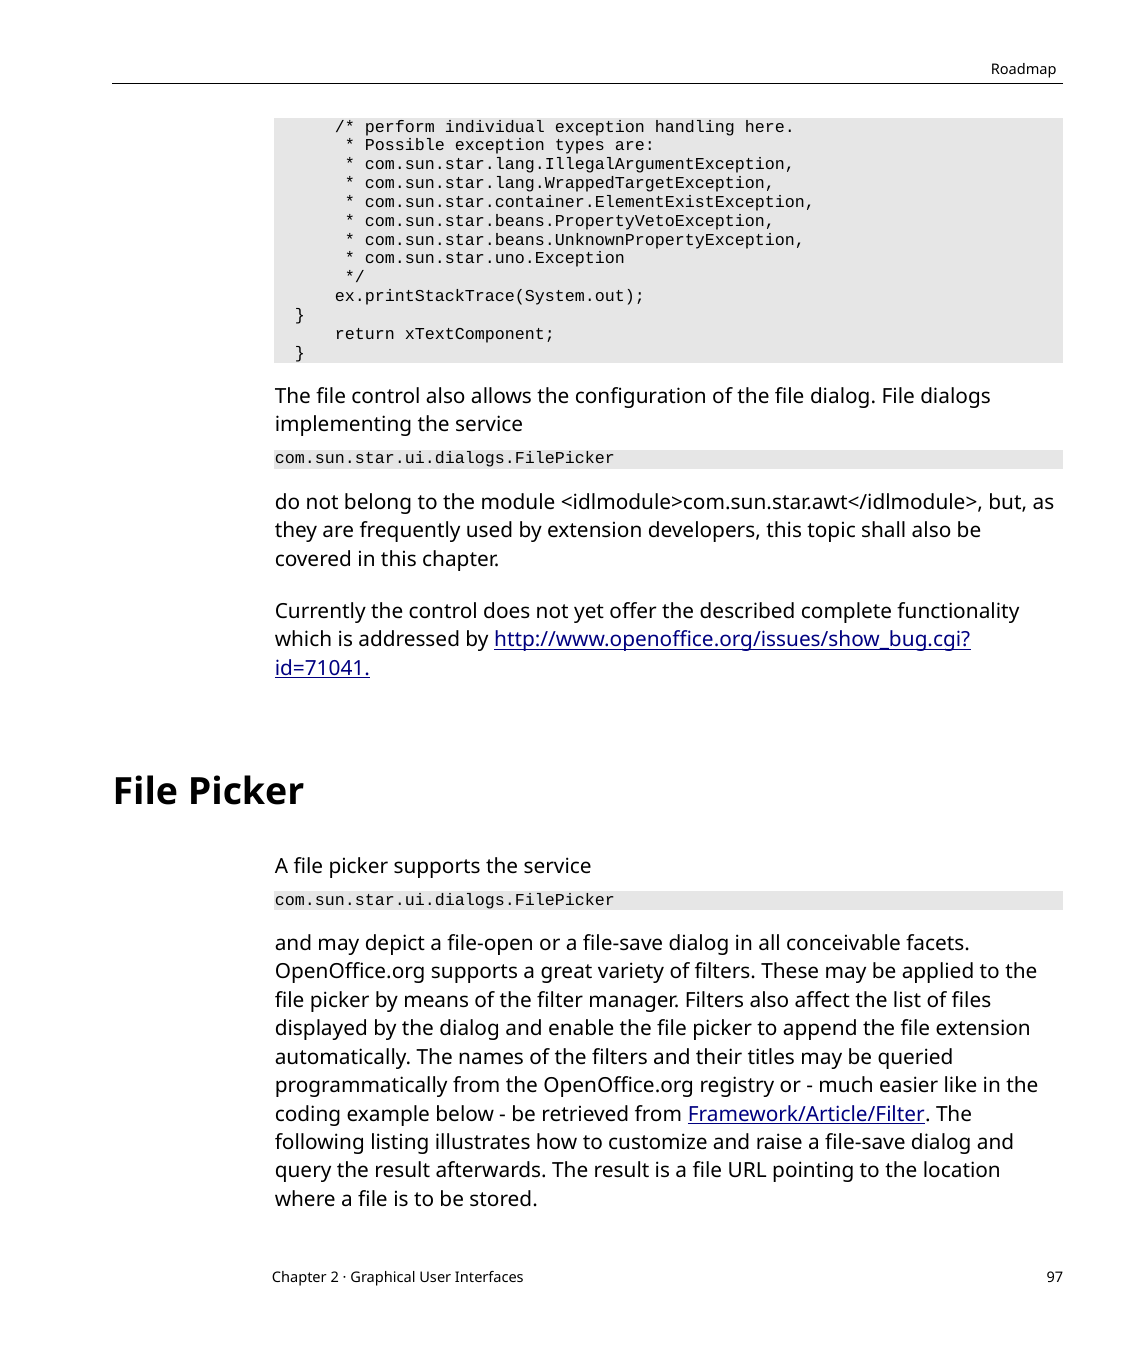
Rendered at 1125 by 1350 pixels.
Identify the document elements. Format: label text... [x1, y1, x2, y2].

text and may depict a file-open or a file-save dialog in all conceivable facets. OpenOffice.org supports a great variety of filters. These may be applied to the file picker by means of the filter manager. Filters also affect the list of files displayed by the dialog and enable the file picker to append the file extension automatically. The names of the filters and their titles may be queried programmatically from the OpenOffice.org registry or - much easier like in the coding example below - be retrieved from Framework/Article/Filter. The following listing illustrates how to customize and raise a file-save dialog and query the result afterwards. The result is a file URL pointing to the location where a file is to be stored. [274, 928, 1063, 1212]
subtitle File Picker [112, 764, 1063, 815]
text /* perform individual exception handling here. * Possible exception types are: * com.sun.star.lang.IllegalArgumentException, * com.sun.star.lang.WrappedTargetException, * com.sun.star.container.ElementExistException, * com.sun.star.beans.PropertyVetoException, * com.sun.star.beans.UnknownPropertyException, * com.sun.star.uno.Exception */ ex.printStackTrace(System.out); } return xTextComponent; } [274, 118, 1063, 363]
text do not belong to the module <idlmodule>com.sun.star.awt</idlmodule>, but, as they are frequently used by extension developers, this topic shall also be covered in this chapter. [274, 487, 1063, 572]
text Currently the control does not yet offer the described complete functionality which is addressed by http://www.openoffice.org/issues/show_bug.cgi?id=71041. [274, 596, 1063, 681]
text A file picker supports the service [274, 851, 1063, 879]
text The file control also allows the configuration of the file dialog. File dialogs implementing the service [274, 381, 1063, 438]
text com.sun.star.ui.dialogs.FilePicker [274, 450, 1063, 469]
text com.sun.star.ui.dialogs.FilePicker [274, 891, 1063, 910]
